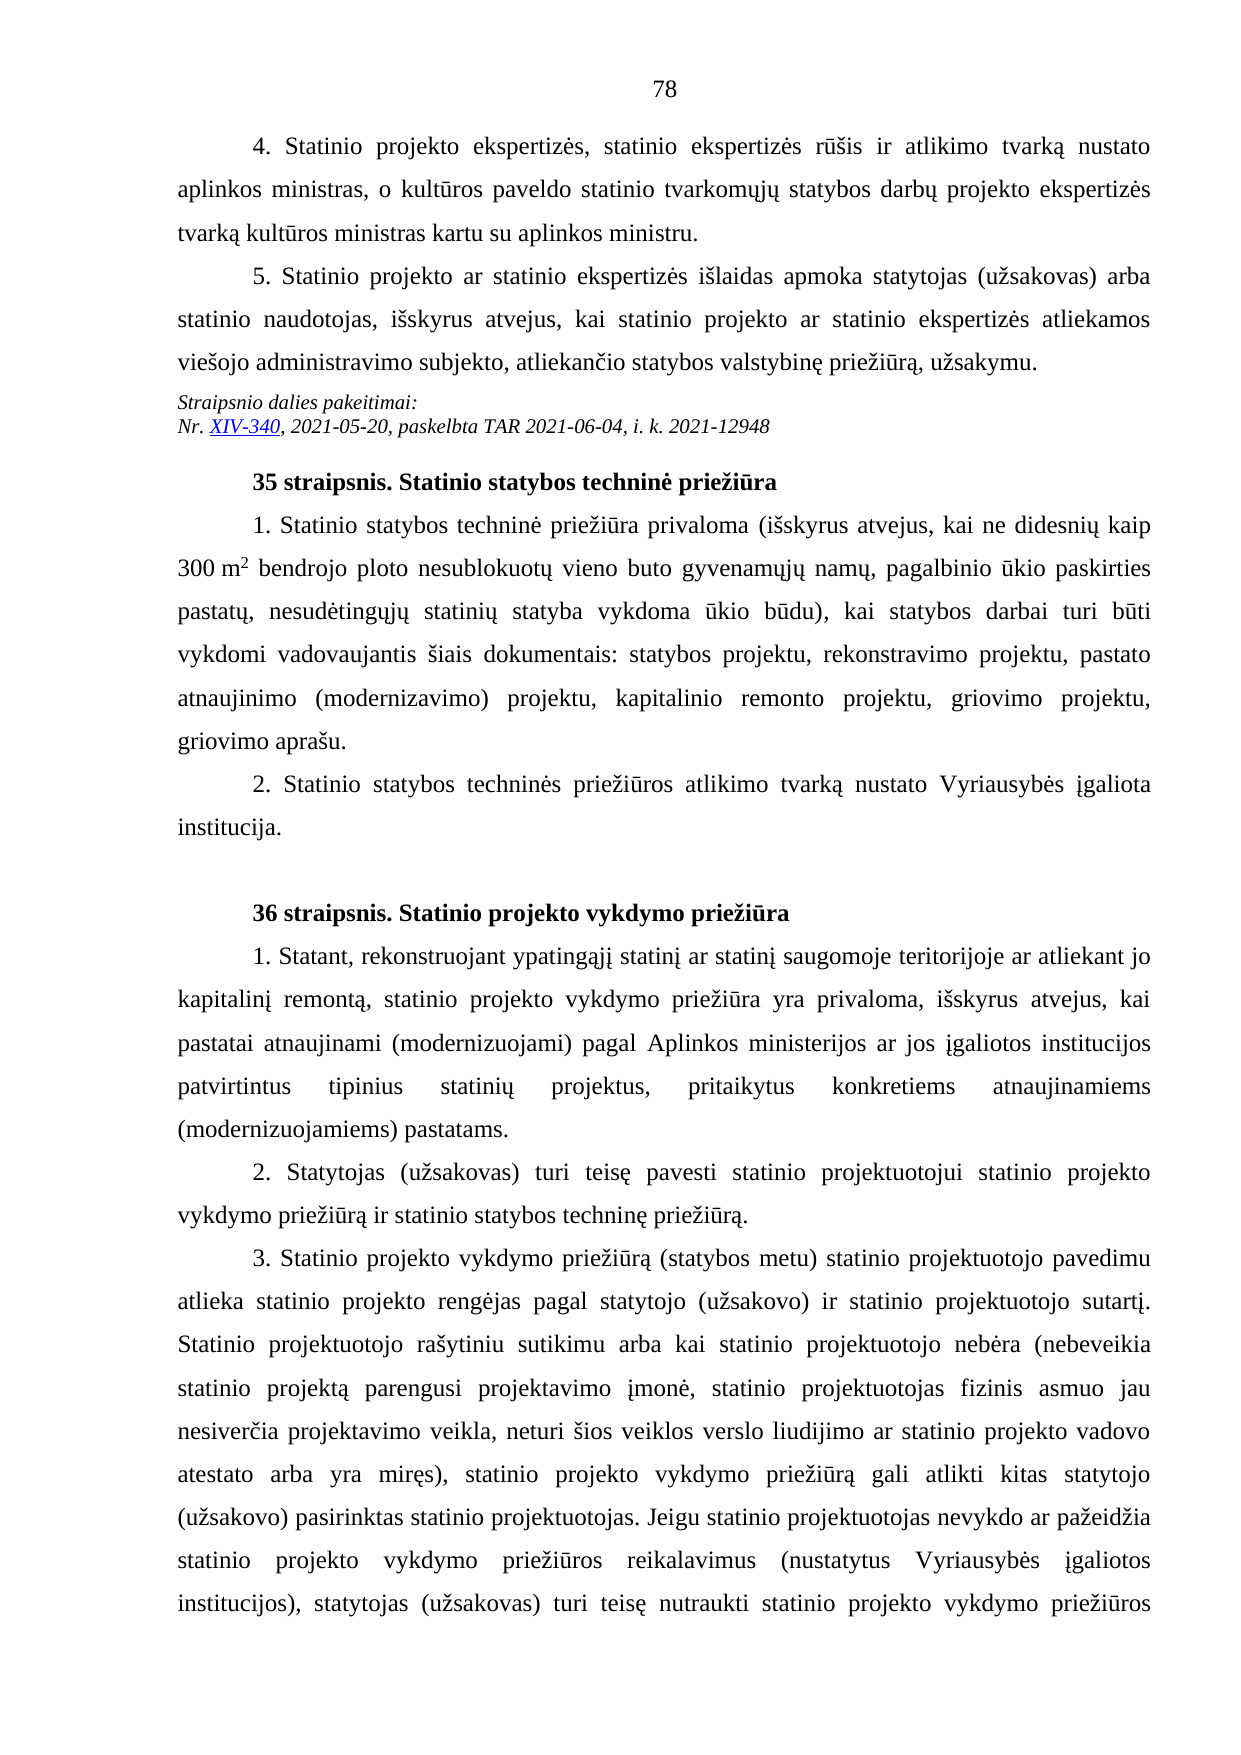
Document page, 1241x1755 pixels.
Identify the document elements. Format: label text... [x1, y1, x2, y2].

text 3. Statinio projekto vykdymo priežiūrą (statybos metu) statinio projektuotojo pavedimu atlieka statinio projekto rengėjas pagal statytojo (užsakovo) ir statinio projektuotojo sutartį. Statinio projektuotojo rašytiniu sutikimu arba kai statinio projektuotojo nebėra (nebeveikia statinio projektą parengusi projektavimo įmonė, statinio projektuotojas fizinis asmuo jau nesiverčia projektavimo veikla, neturi šios veiklos verslo liudijimo ar statinio projekto vadovo atestato arba yra miręs), statinio projekto vykdymo priežiūrą gali atlikti kitas statytojo (užsakovo) pasirinktas statinio projektuotojas. Jeigu statinio projektuotojas nevykdo ar pažeidžia statinio projekto vykdymo priežiūros reikalavimus (nustatytus Vyriausybės įgaliotos institucijos), statytojas (užsakovas) turi teisę nutraukti statinio projekto vykdymo priežiūros [177, 1243, 1152, 1617]
text 4. Statinio projekto ekspertizės, statinio ekspertizės rūšis ir atlikimo tvarką nustato aplinkos ministras, o kultūros paveldo statinio tvarkomųjų statybos darbų projekto ekspertizės tvarką kultūros ministras kartu su aplinkos ministru. [177, 131, 1152, 246]
text 36 straipsnis. Statinio projekto vykdymo priežiūra [177, 898, 1152, 927]
text 35 straipsnis. Statinio statybos techninė priežiūra [177, 467, 1152, 496]
text 1. Statinio statybos techninė priežiūra privaloma (išskyrus atvejus, kai ne didesnių kaip 300 m2 bendrojo ploto nesublokuotų vieno buto gyvenamųjų namų, pagalbinio ūkio paskirties pastatų, nesudėtingųjų statinių statyba vykdoma ūkio būdu), kai statybos darbai turi būti vykdomi vadovaujantis šiais dokumentais: statybos projektu, rekonstravimo projektu, pastato atnaujinimo (modernizavimo) projektu, kapitalinio remonto projektu, griovimo projektu, griovimo aprašu. [177, 510, 1152, 754]
text 2. Statinio statybos techninės priežiūros atlikimo tvarką nustato Vyriausybės įgaliota institucija. [177, 769, 1152, 841]
text 2. Statytojas (užsakovas) turi teisę pavesti statinio projektuotojui statinio projekto vykdymo priežiūrą ir statinio statybos techninę priežiūrą. [177, 1157, 1152, 1229]
text 5. Statinio projekto ar statinio ekspertizės išlaidas apmoka statytojas (užsakovas) arba statinio naudotojas, išskyrus atvejus, kai statinio projekto ar statinio ekspertizės atliekamos viešojo administravimo subjekto, atliekančio statybos valstybinę priežiūrą, užsakymu. [177, 261, 1152, 376]
text Nr. XIV-340, 2021-05-20, paskelbta TAR 2021-06-04, i. k. 2021-12948 [177, 414, 1152, 438]
text 1. Statant, rekonstruojant ypatingąjį statinį ar statinį saugomoje teritorijoje ar atliekant jo kapitalinį remontą, statinio projekto vykdymo priežiūra yra privaloma, išskyrus atvejus, kai pastatai atnaujinami (modernizuojami) pagal Aplinkos ministerijos ar jos įgaliotos institucijos patvirtintus tipinius statinių projektus, pritaikytus konkretiems atnaujinamiems (modernizuojamiems) pastatams. [177, 941, 1152, 1143]
text Straipsnio dalies pakeitimai: [177, 390, 1152, 414]
